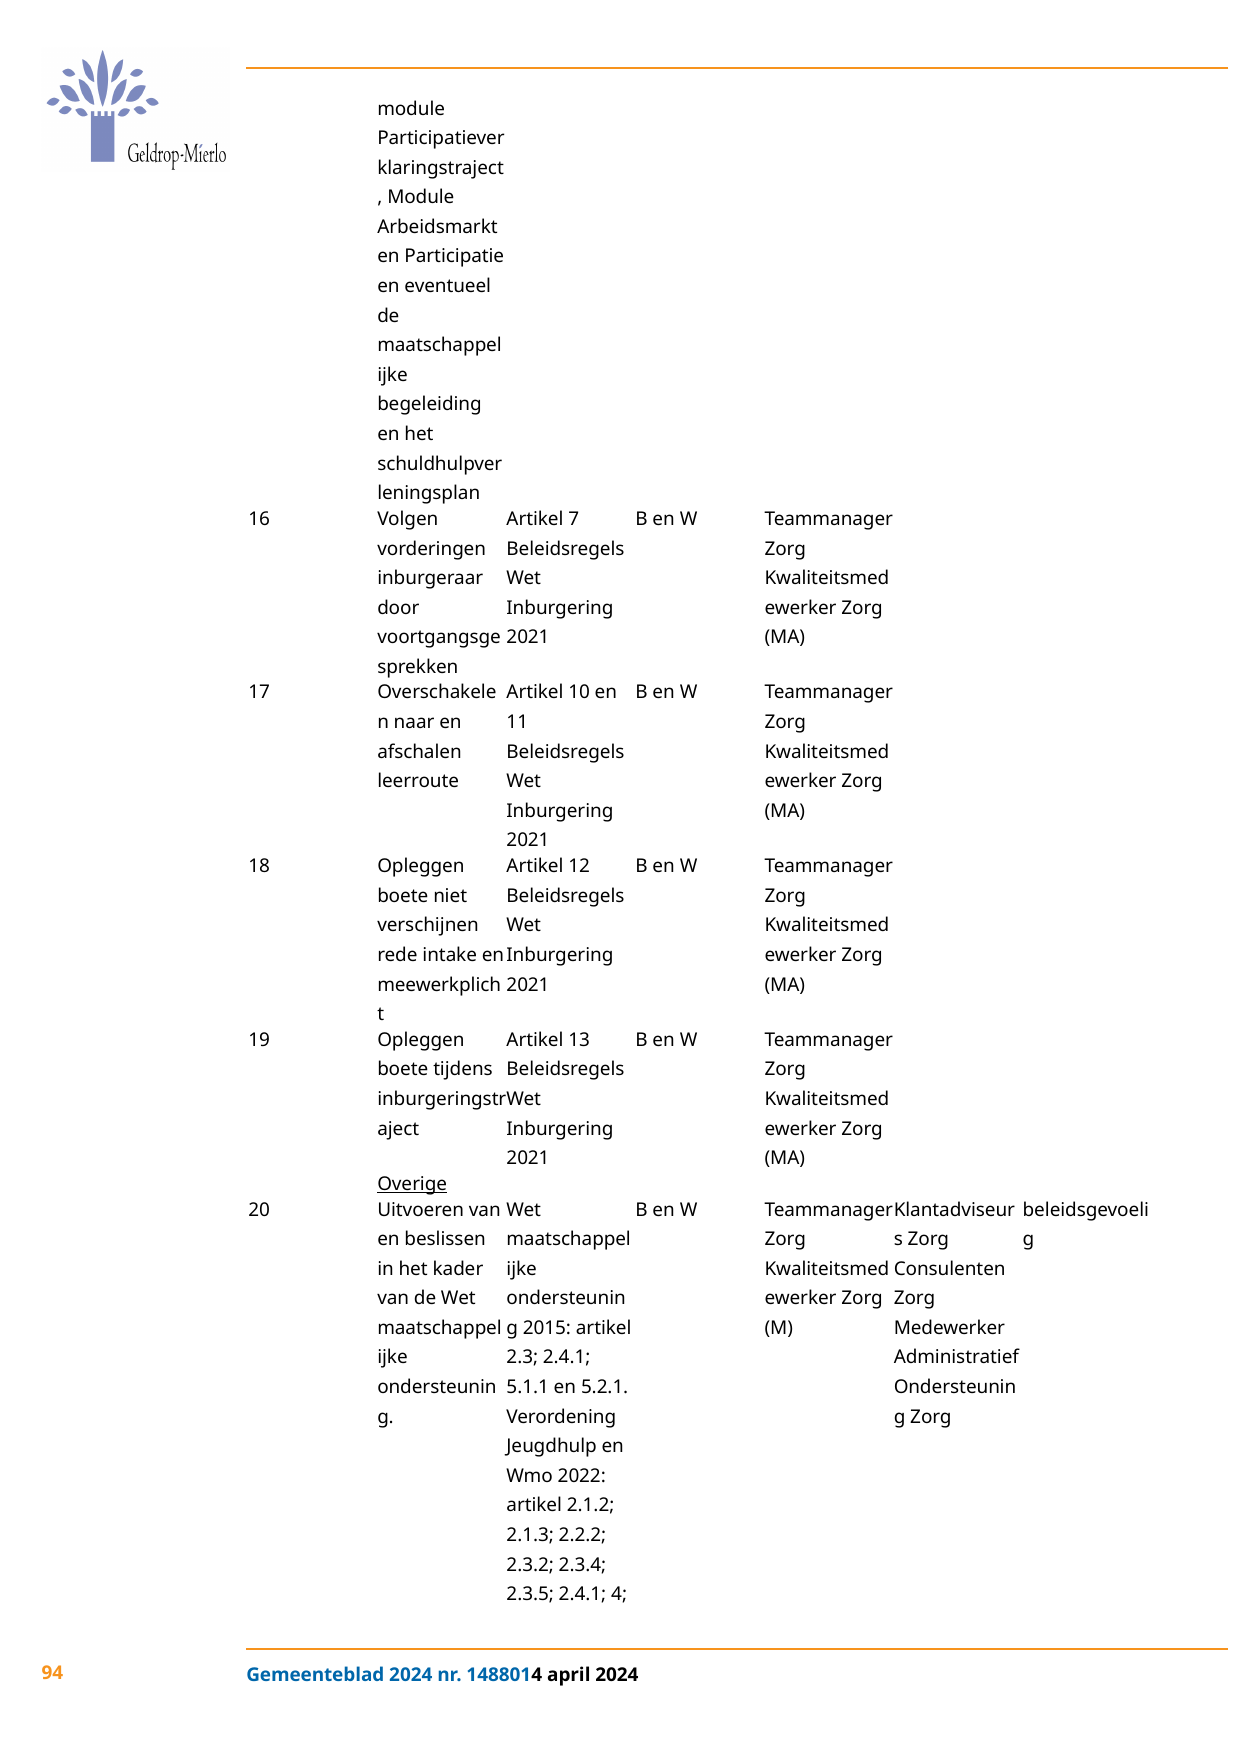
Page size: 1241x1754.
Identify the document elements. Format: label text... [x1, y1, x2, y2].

table_cell [635, 1170, 764, 1196]
table_cell Teammanager Zorg Kwaliteitsmedewerker Zorg (MA) [764, 679, 893, 852]
picture [41, 47, 231, 172]
table_cell Wet maatschappelijke ondersteuning 2015: artikel 2.3; 2.4.1; 5.1.1 en 5.2.1. Verordening Jeugdhulp en Wmo 2022: artikel 2.1.2; 2.1.3; 2.2.2; 2.3.2; 2.3.4; 2.3.5; 2.4.1; 4; [506, 1196, 635, 1606]
table_cell Klantadviseurs Zorg Consulenten Zorg Medewerker Administratief Ondersteuning Zorg [894, 1196, 1022, 1606]
table_cell Artikel 10 en 11 Beleidsregels Wet Inburgering 2021 [506, 679, 635, 852]
table_cell 19 [248, 1026, 377, 1170]
table_cell [894, 679, 1022, 852]
table_cell Artikel 13 Beleidsregels Wet Inburgering 2021 [506, 1026, 635, 1170]
table_cell [248, 95, 377, 505]
table_cell 18 [248, 853, 377, 1026]
table_cell Volgen vorderingen inburgeraar door voortgangsgesprekken [377, 505, 506, 679]
table_cell Teammanager Zorg Kwaliteitsmedewerker Zorg (MA) [764, 505, 893, 679]
table_cell [894, 505, 1022, 679]
table_cell [1023, 1170, 1152, 1196]
table_cell [894, 1170, 1022, 1196]
table_cell Teammanager Zorg Kwaliteitsmedewerker Zorg (MA) [764, 853, 893, 1026]
table_cell [764, 95, 893, 505]
table_cell Artikel 12 Beleidsregels Wet Inburgering 2021 [506, 853, 635, 1026]
table_cell [894, 1026, 1022, 1170]
table_cell [764, 1170, 893, 1196]
table_cell beleidsgevoelig [1023, 1196, 1152, 1606]
table_cell B en W [635, 505, 764, 679]
table_cell 16 [248, 505, 377, 679]
table_cell Opleggen boete niet verschijnen rede intake en meewerkplicht [377, 853, 506, 1026]
table_cell module Participatieverklaringstraject, Module Arbeidsmarkt en Participatie en eventueel de maatschappelijke begeleiding en het schuldhulpverleningsplan [377, 95, 506, 505]
table_cell Teammanager Zorg Kwaliteitsmedewerker Zorg (MA) [764, 1026, 893, 1170]
table_cell Artikel 7 Beleidsregels Wet Inburgering 2021 [506, 505, 635, 679]
table_cell [1023, 1026, 1152, 1170]
table_cell [1023, 505, 1152, 679]
table_cell 17 [248, 679, 377, 852]
table_cell [1023, 679, 1152, 852]
table_cell Teammanager Zorg Kwaliteitsmedewerker Zorg (M) [764, 1196, 893, 1606]
table_cell 20 [248, 1196, 377, 1606]
table_cell [248, 1170, 377, 1196]
table_cell B en W [635, 679, 764, 852]
table_cell Opleggen boete tijdens inburgeringstraject [377, 1026, 506, 1170]
table_cell B en W [635, 853, 764, 1026]
table_cell B en W [635, 1196, 764, 1606]
table_cell Overige [377, 1170, 506, 1196]
table_cell B en W [635, 1026, 764, 1170]
table_cell Overschakelen naar en afschalen leerroute [377, 679, 506, 852]
table_cell [635, 95, 764, 505]
table_cell [1023, 853, 1152, 1026]
table_cell [506, 95, 635, 505]
table_cell [894, 95, 1022, 505]
table_cell [894, 853, 1022, 1026]
table_cell Uitvoeren van en beslissen in het kader van de Wet maatschappelijke ondersteuning. [377, 1196, 506, 1606]
table_cell [506, 1170, 635, 1196]
table_cell [1023, 95, 1152, 505]
